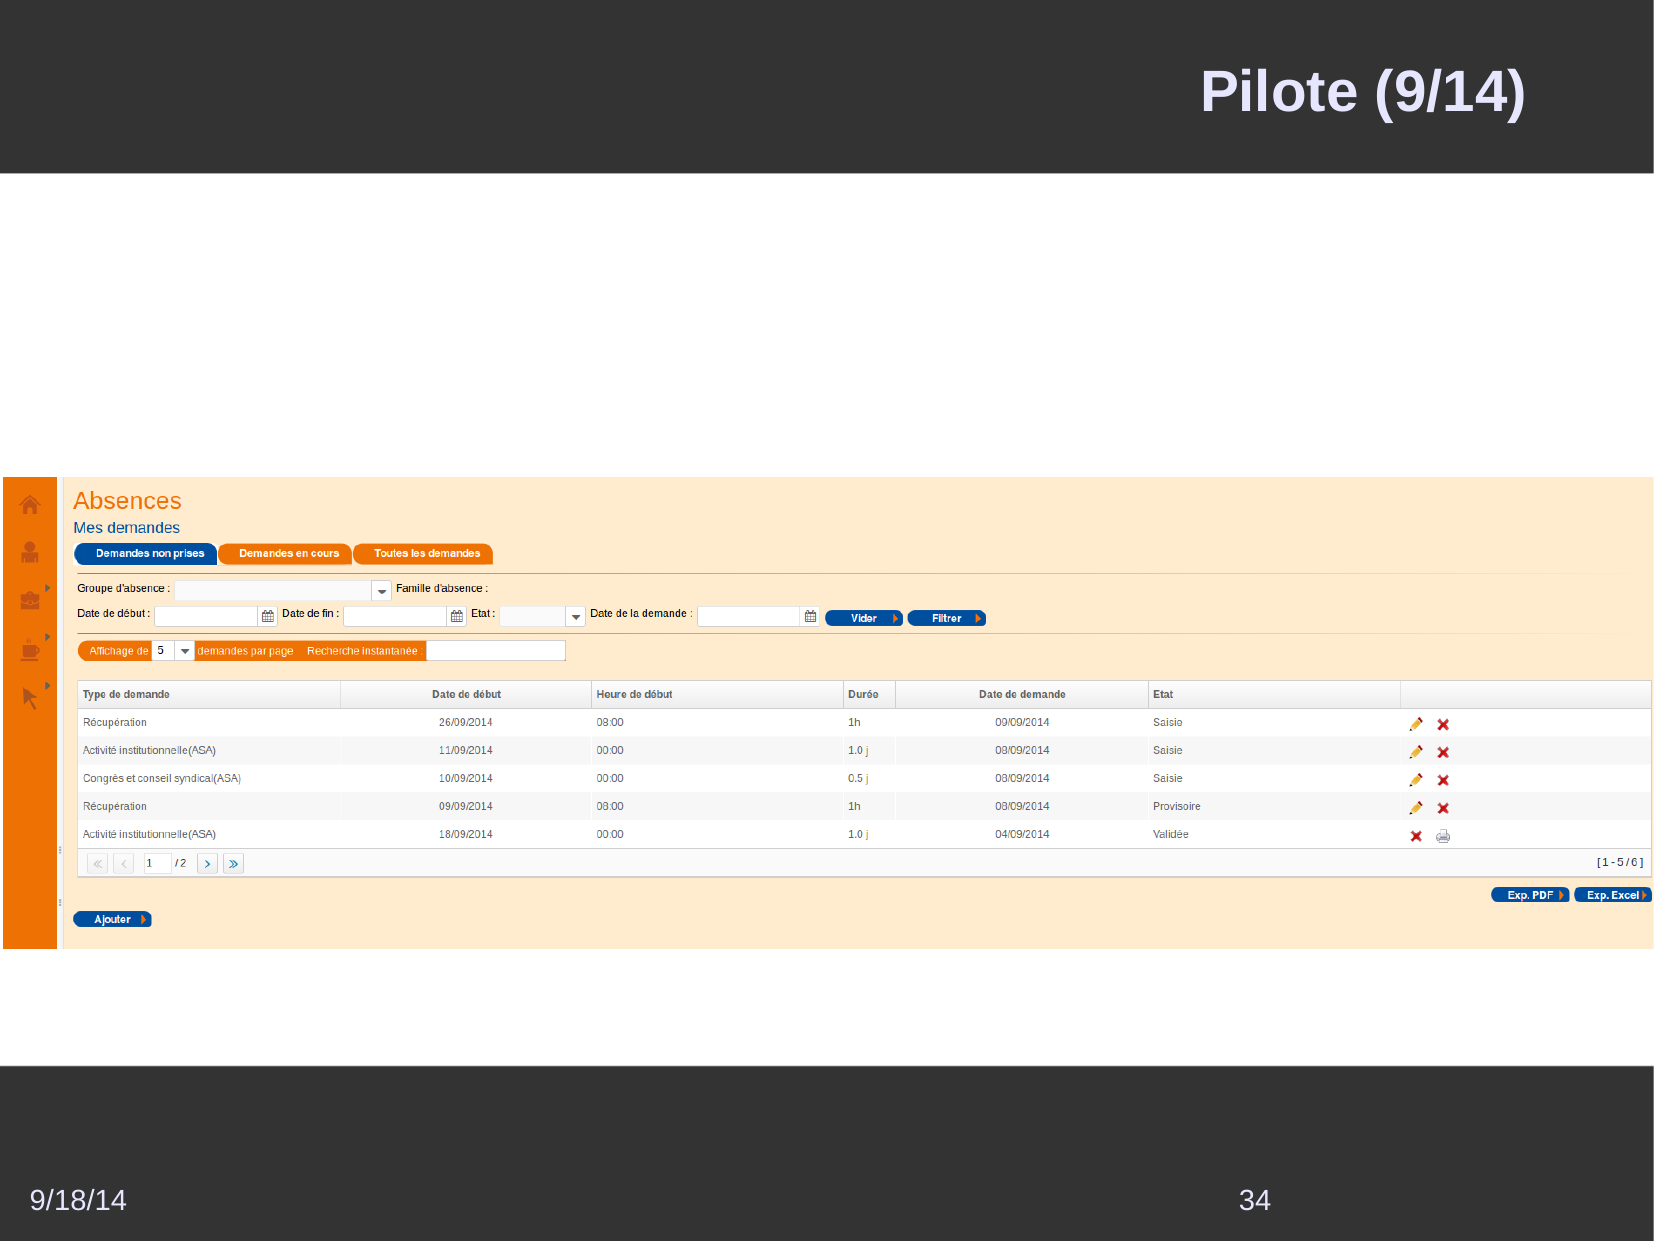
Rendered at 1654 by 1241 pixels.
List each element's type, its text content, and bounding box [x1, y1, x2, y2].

text_box [1238, 1181, 1625, 1241]
text_box 9/18/14 [29, 1181, 566, 1241]
title Pilote (9/14) [1200, 53, 1642, 124]
picture [0, 0, 1654, 1241]
